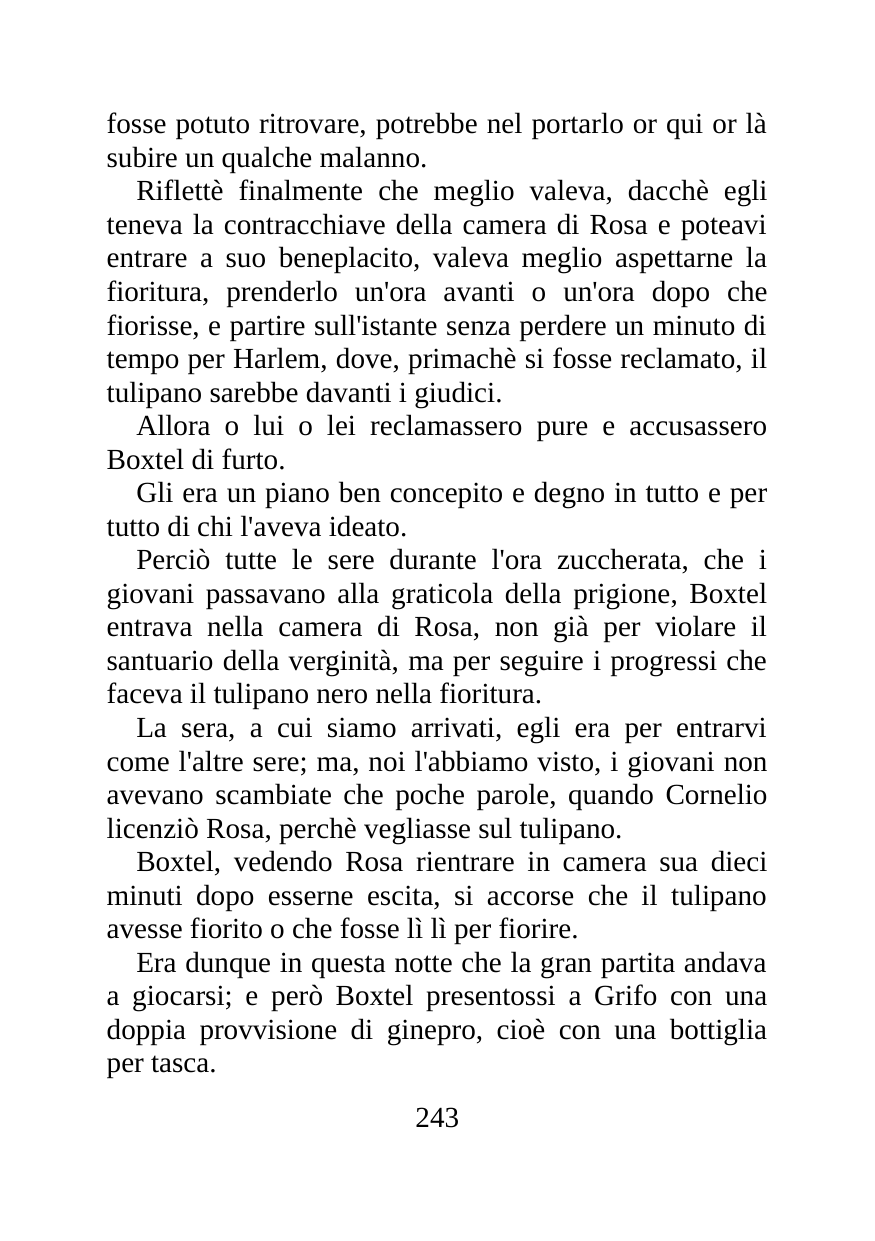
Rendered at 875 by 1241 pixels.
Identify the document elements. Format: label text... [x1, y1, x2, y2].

text Allora o lui o lei reclamassero pure e accusassero Boxtel di furto. [106, 408, 768, 475]
text Gli era un piano ben concepito e degno in tutto e per tutto di chi l'aveva ideato. [106, 475, 768, 542]
text Riflettè finalmente che meglio valeva, dacchè egli teneva la contracchiave della camera di Rosa e poteavi entrare a suo beneplacito, valeva meglio aspettarne la fioritura, prenderlo un'ora avanti o un'ora dopo che fiorisse, e partire sull'istante senza perdere un minuto di tempo per Harlem, dove, primachè si fosse reclamato, il tulipano sarebbe davanti i giudici. [106, 173, 768, 408]
text Boxtel, vedendo Rosa rientrare in camera sua dieci minuti dopo esserne escita, si accorse che il tulipano avesse fiorito o che fosse lì lì per fiorire. [106, 844, 768, 945]
text Perciò tutte le sere durante l'ora zuccherata, che i giovani passavano alla graticola della prigione, Boxtel entrava nella camera di Rosa, non già per violare il santuario della verginità, ma per seguire i progressi che faceva il tulipano nero nella fioritura. [106, 542, 768, 710]
text Era dunque in questa notte che la gran partita andava a giocarsi; e però Boxtel presentossi a Grifo con una doppia provvisione di ginepro, cioè con una bottiglia per tasca. [106, 945, 768, 1079]
text La sera, a cui siamo arrivati, egli era per entrarvi come l'altre sere; ma, noi l'abbiamo visto, i giovani non avevano scambiate che poche parole, quando Cornelio licenziò Rosa, perchè vegliasse sul tulipano. [106, 710, 768, 844]
text fosse potuto ritrovare, potrebbe nel portarlo or qui or là subire un qualche malanno. [106, 106, 768, 173]
